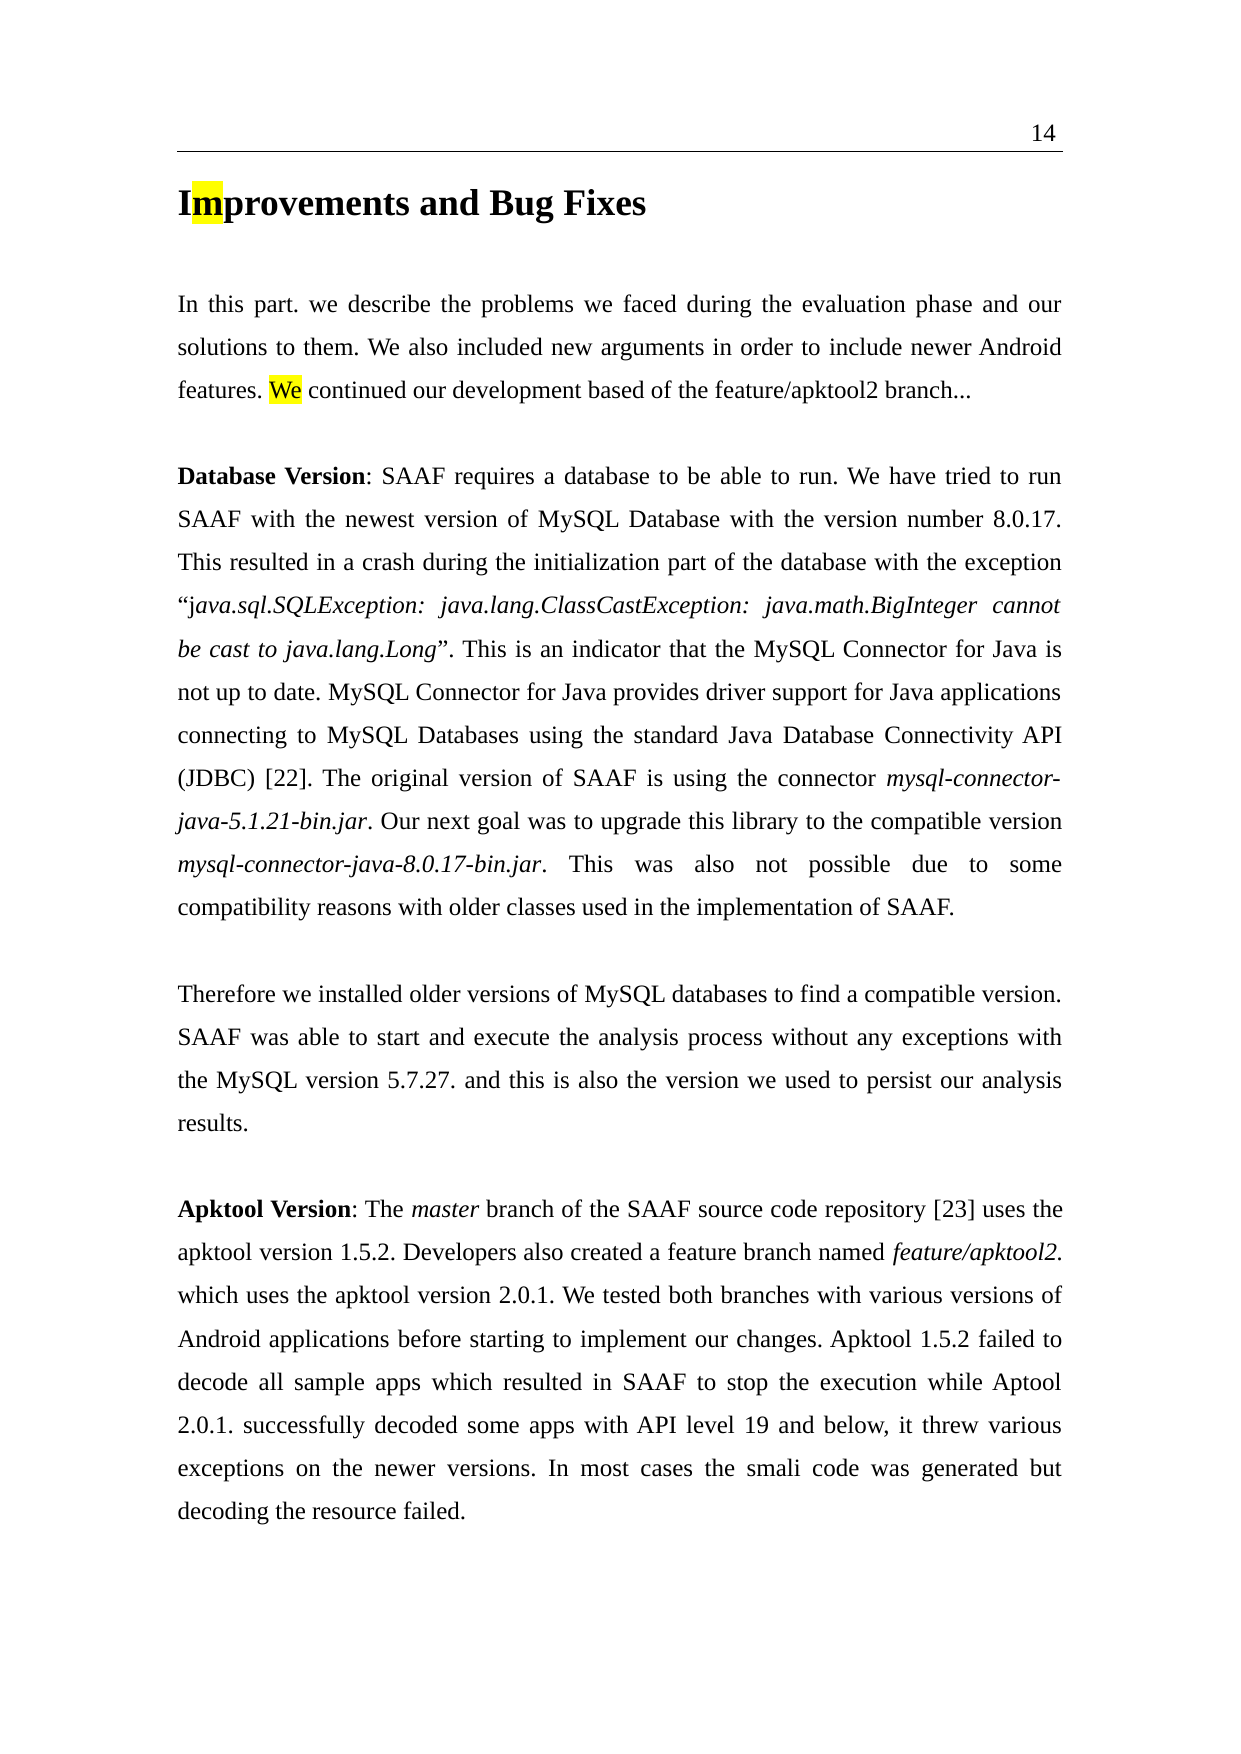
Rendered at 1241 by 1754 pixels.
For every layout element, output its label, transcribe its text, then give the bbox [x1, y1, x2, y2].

text In this part. we describe the problems we faced during the evaluation phase and our solutions to them. We also included new arguments in order to include newer Android features. We continued our development based of the feature/apktool2 branch... [177, 289, 1063, 404]
text Therefore we installed older versions of MySQL databases to find a compatible version. SAAF was able to start and execute the analysis process without any exceptions with the MySQL version 5.7.27. and this is also the version we used to persist our analysis results. [177, 979, 1063, 1137]
text Apktool Version: The master branch of the SAAF source code repository [23] uses the apktool version 1.5.2. Developers also created a feature branch named feature/apktool2. which uses the apktool version 2.0.1. We tested both branches with various versions of Android applications before starting to implement our changes. Apktool 1.5.2 failed to decode all sample apps which resulted in SAAF to stop the execution while Aptool 2.0.1. successfully decoded some apps with API level 19 and below, it threw various exceptions on the newer versions. In most cases the smali code was generated but decoding the resource failed. [177, 1194, 1063, 1525]
text Improvements and Bug Fixes [177, 181, 1063, 224]
text Database Version: SAAF requires a database to be able to run. We have tried to run SAAF with the newest version of MySQL Database with the version number 8.0.17. This resulted in a crash during the initialization part of the database with the exception “java.sql.SQLException: java.lang.ClassCastException: java.math.BigInteger cannot be cast to java.lang.Long”. This is an indicator that the MySQL Connector for Java is not up to date. MySQL Connector for Java provides driver support for Java applications connecting to MySQL Databases using the standard Java Database Connectivity API (JDBC) [22]. The original version of SAAF is using the connector mysql-connector-java-5.1.21-bin.jar. Our next goal was to upgrade this library to the compatible version mysql-connector-java-8.0.17-bin.jar. This was also not possible due to some compatibility reasons with older classes used in the implementation of SAAF. [177, 461, 1063, 921]
